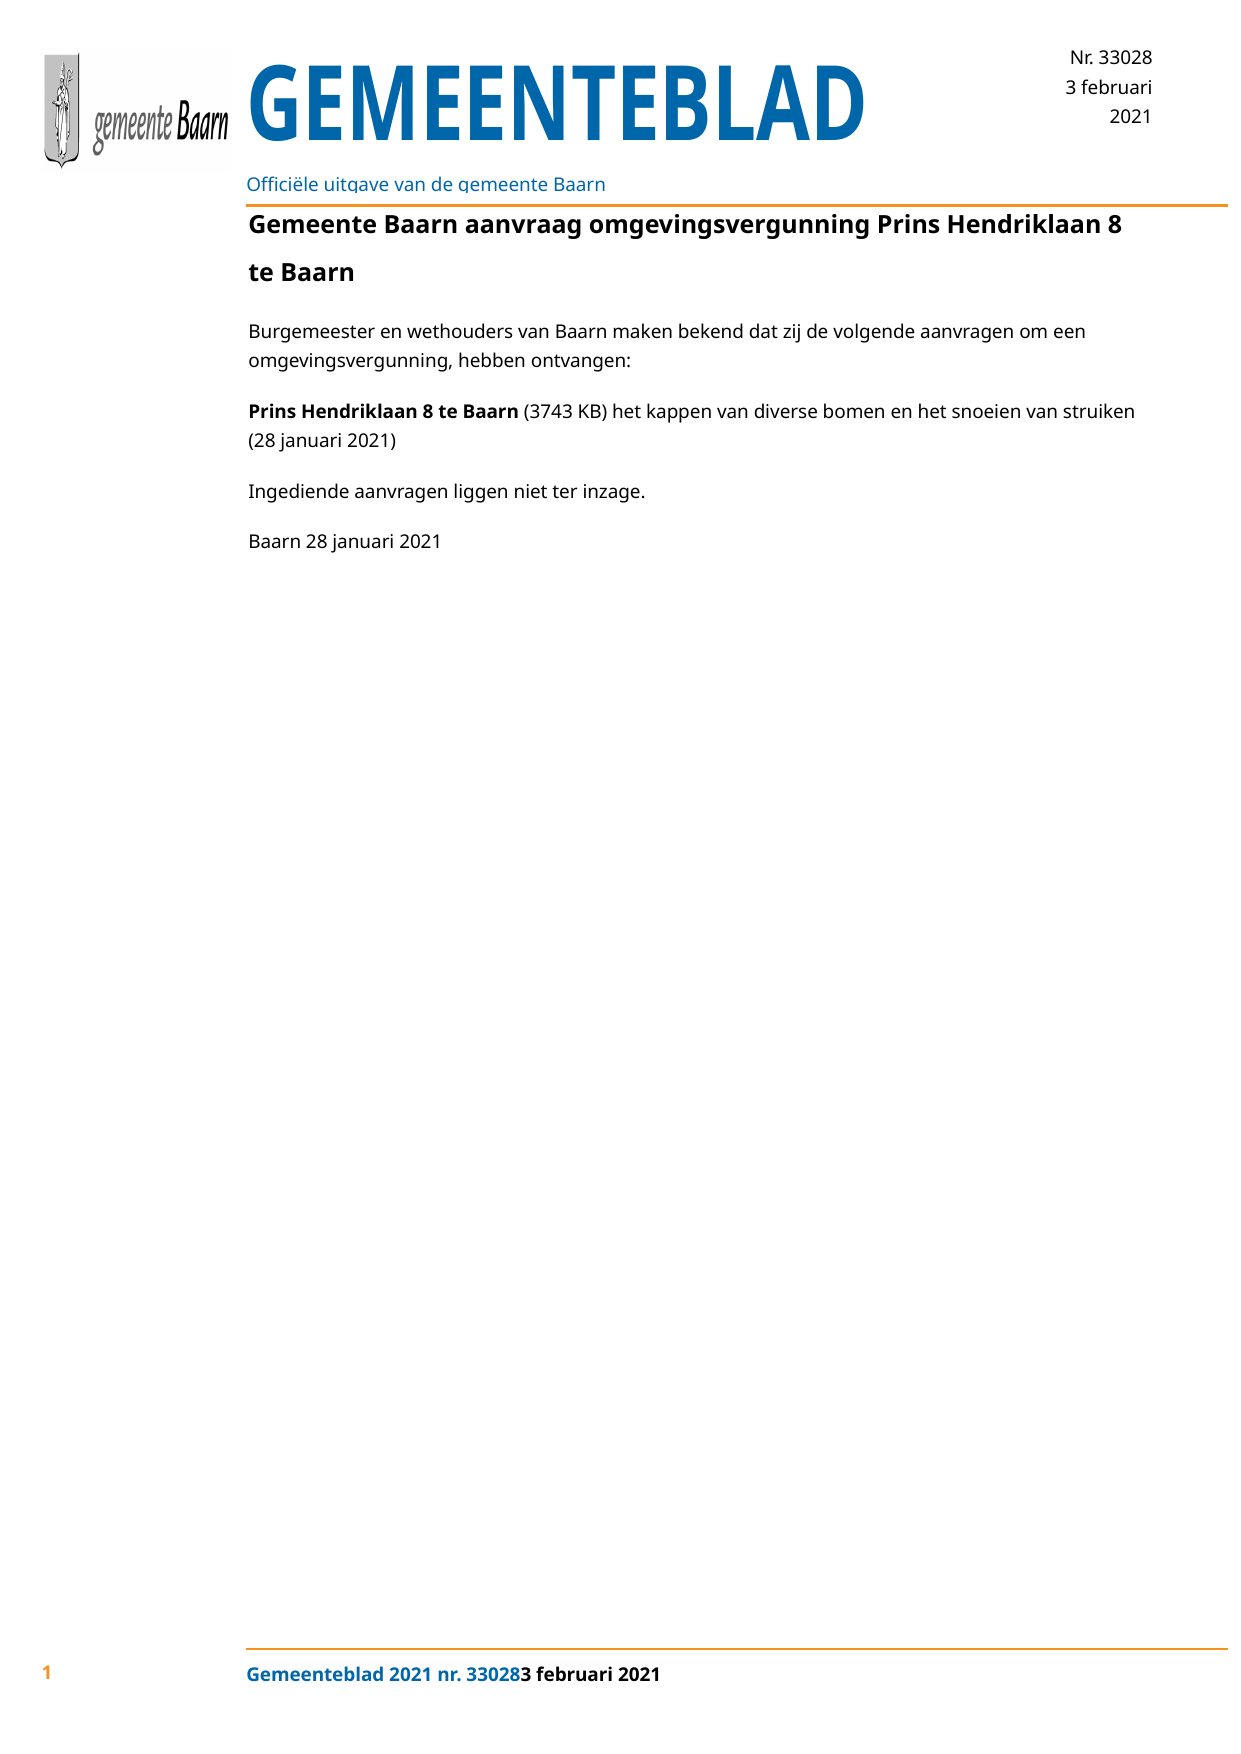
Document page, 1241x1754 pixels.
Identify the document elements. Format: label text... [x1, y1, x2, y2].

text Gemeente Baarn aanvraag omgevingsvergunning Prins Hendriklaan 8 te Baarn [248, 207, 1152, 288]
text Ingediende aanvragen liggen niet ter inzage. [248, 478, 1152, 504]
text Burgemeester en wethouders van Baarn maken bekend dat zij de volgende aanvragen om een omgevingsvergunning, hebben ontvangen: [248, 318, 1152, 373]
text Prins Hendriklaan 8 te Baarn (3743 KB) het kappen van diverse bomen en het snoeien van struiken (28 januari 2021) [248, 398, 1152, 453]
picture [41, 47, 231, 172]
text Baarn 28 januari 2021 [248, 528, 1152, 554]
